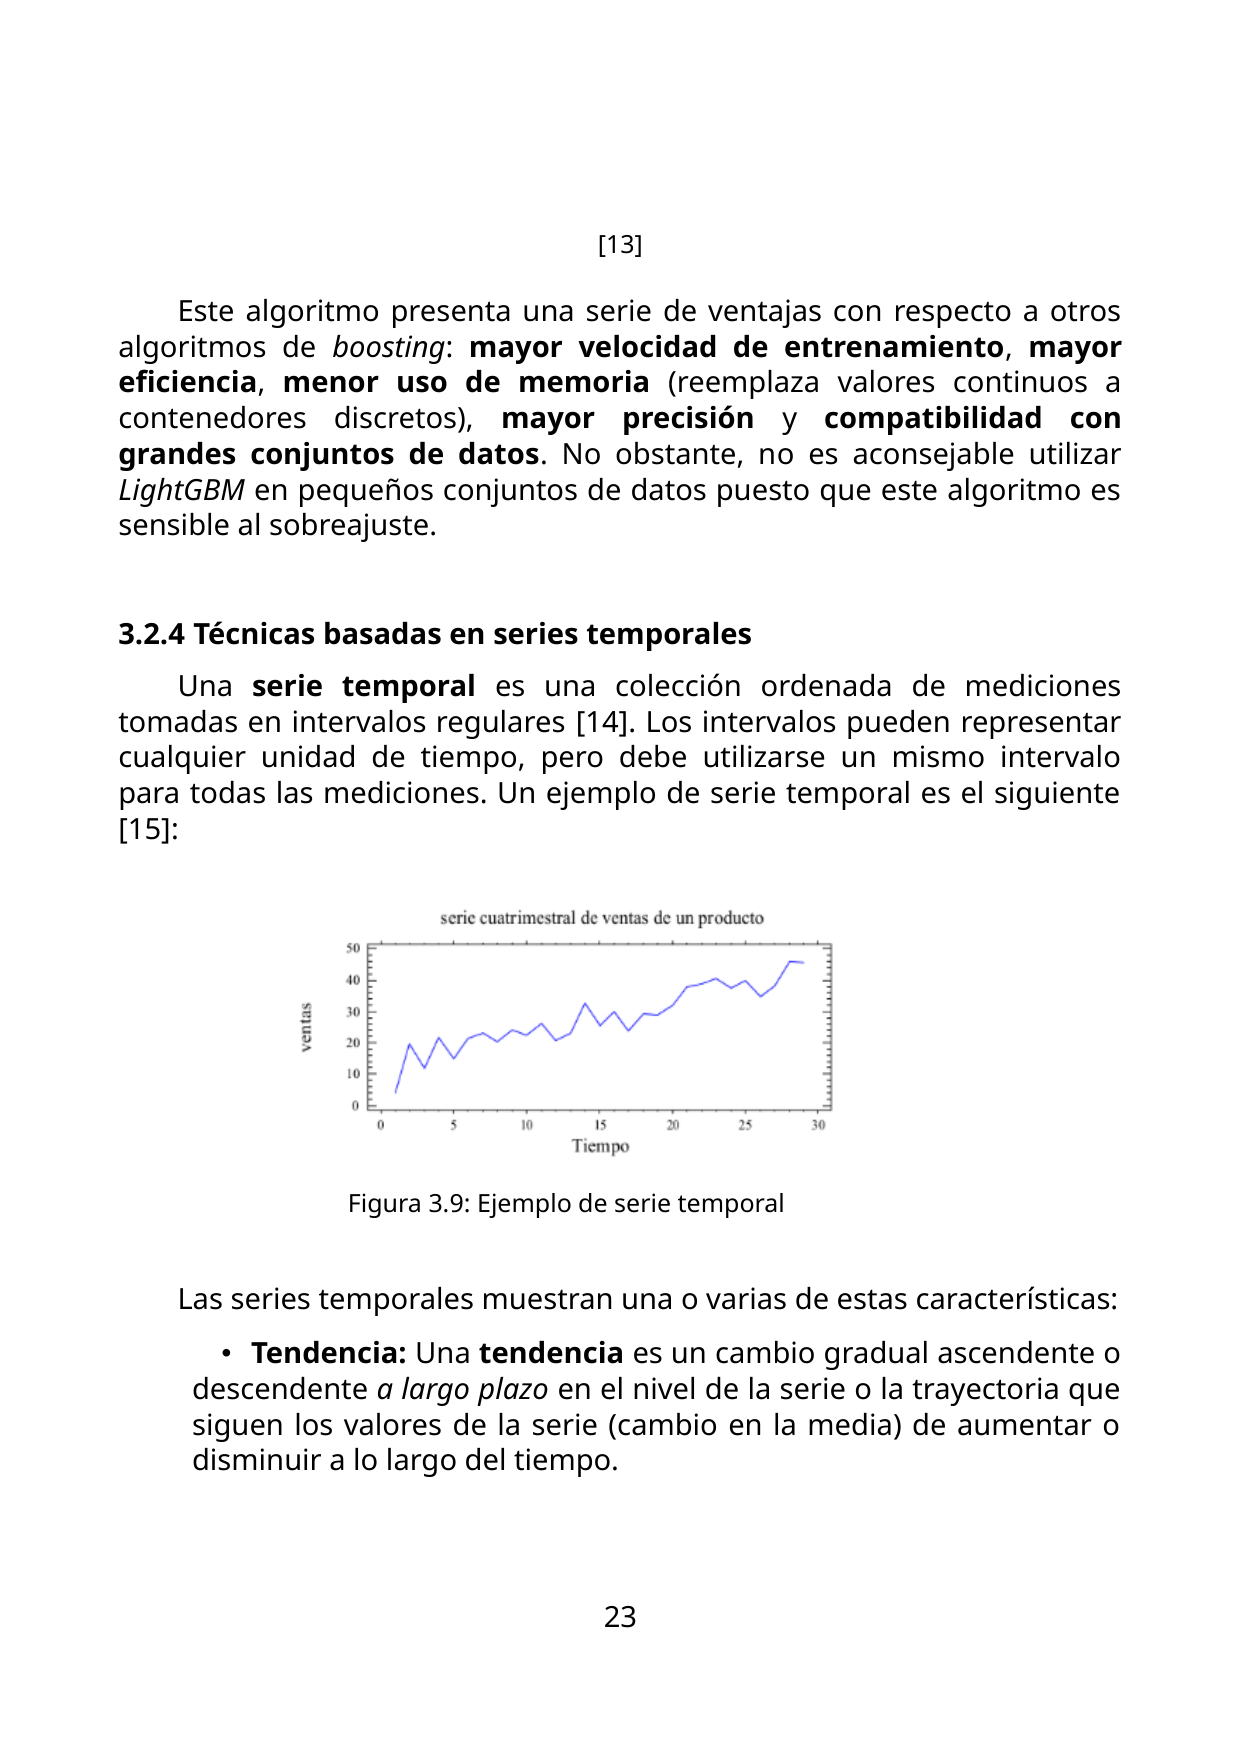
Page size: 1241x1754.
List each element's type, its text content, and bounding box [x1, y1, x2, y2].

picture [271, 881, 868, 1169]
text Figura 3.9: Ejemplo de serie temporal [268, 1169, 871, 1220]
list Tendencia: Una tendencia es un cambio gradual ascendente o descendente a largo plazo en el nivel de la serie o la trayectoria que siguen los valores de la serie (cambio en la media) de aumentar o disminuir a lo largo del tiempo. [162, 1332, 1122, 1479]
text Una serie temporal es una colección ordenada de mediciones tomadas en intervalos regulares [14]. Los intervalos pueden representar cualquier unidad de tiempo, pero debe utilizarse un mismo intervalo para todas las mediciones. Un ejemplo de serie temporal es el siguiente [15]: [118, 665, 1122, 848]
subtitle Técnicas basadas en series temporales [118, 613, 1122, 653]
text Este algoritmo presenta una serie de ventajas con respecto a otros algoritmos de boosting: mayor velocidad de entrenamiento, mayor eficiencia, menor uso de memoria (reemplaza valores continuos a contenedores discretos), mayor precisión y compatibilidad con grandes conjuntos de datos. No obstante, no es aconsejable utilizar LightGBM en pequeños conjuntos de datos puesto que este algoritmo es sensible al sobreajuste. [118, 290, 1122, 544]
text [13] [118, 227, 1122, 261]
text Las series temporales muestran una o varias de estas características: [118, 1278, 1122, 1318]
